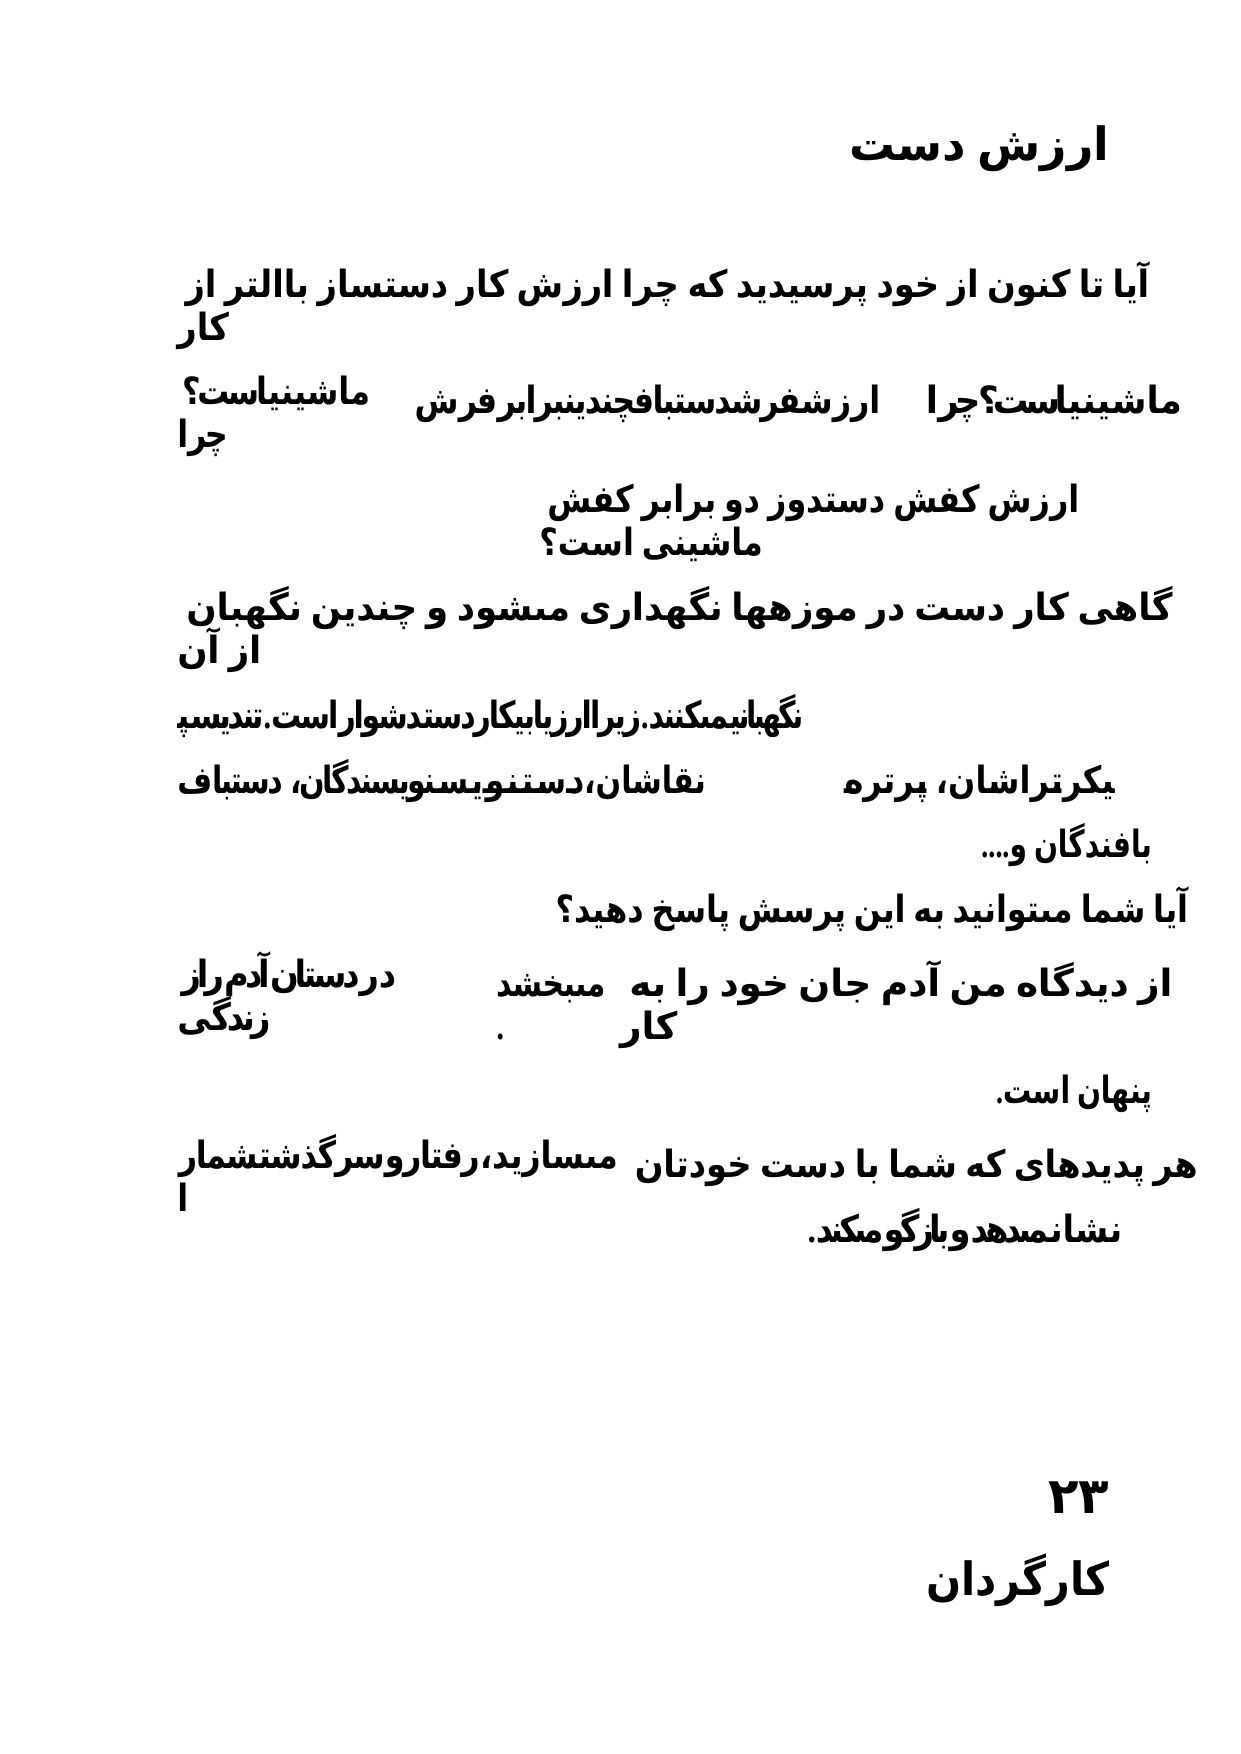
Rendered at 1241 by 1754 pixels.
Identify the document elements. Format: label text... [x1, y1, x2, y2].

text از ديدگاه من آدم جان خود را به کار [620, 961, 1201, 1047]
text بافندگان و.... [146, 823, 1152, 866]
subtitle کارگردان [221, 1553, 1109, 1606]
text مىبخشد. [496, 961, 607, 1047]
text نشانمىدھدوبازگومىکند. [807, 1207, 1201, 1250]
text آيا شما مىتوانيد به اين پرسش پاسخ دھيد؟ [555, 887, 1201, 930]
text دردستان آدم راز زندگی [177, 952, 483, 1038]
text ماشينیاست؟ چرا [177, 370, 402, 456]
text پنھان است. [611, 1069, 1152, 1112]
subtitle ارزش دست [220, 118, 1109, 171]
text ماشينیاست؟ چرا [926, 379, 1201, 422]
text مىسازيد،رفتاروسرگذشتشمارا [177, 1133, 622, 1219]
text آيا تا کنون از خود پرسيديد که چرا ارزش کار دستساز باالتر از کار [177, 262, 1201, 348]
text ھر پديدهای که شما با دست خودتان [634, 1142, 1201, 1185]
text گاھی کار دست در موزهھا نگھداری مىشود و چندين نگھبان از آن [177, 585, 1201, 672]
subtitle ٢٣ [221, 1466, 1109, 1524]
text ارزشفرشدستبافچندينبرابرفرش [414, 379, 914, 422]
text ارزش کفش دستدوز دو برابر کفش ماشينی است؟ [539, 478, 1201, 564]
text نگھبانیمىکنند.زيراارزيابیکاردستدشواراست.تنديسپيکرتراشان، پرتره نقاشان،دستنويسنويسندگان، دستباف [177, 693, 1152, 801]
